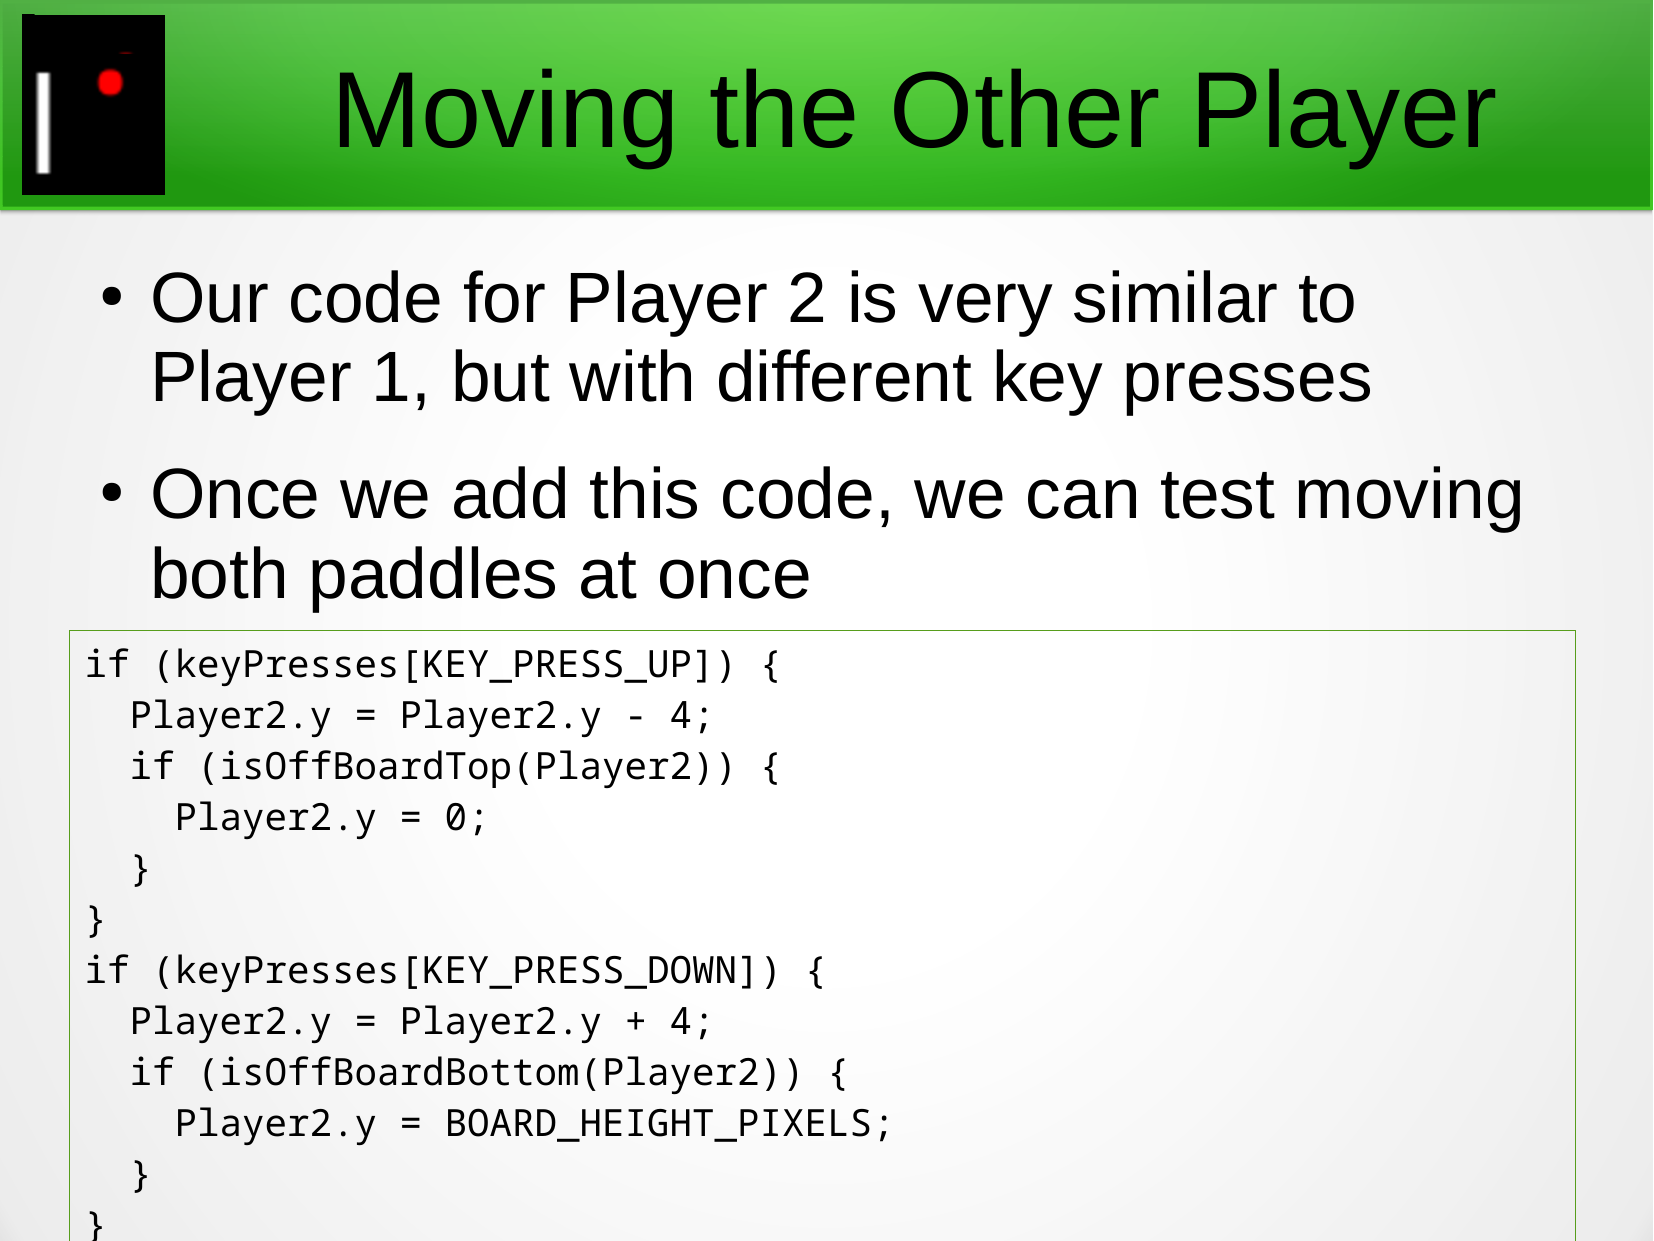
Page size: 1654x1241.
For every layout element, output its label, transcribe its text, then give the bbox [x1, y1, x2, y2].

list Our code for Player 2 is very similar to Player 1, but with different key presses Once we add this code, we can test moving both paddles at once [82, 257, 1576, 616]
text_box if (keyPresses[KEY_PRESS_UP]) { Player2.y = Player2.y - 4; if (isOffBoardTop(Player2)) { Player2.y = 0; } } if (keyPresses[KEY_PRESS_DOWN]) { Player2.y = Player2.y + 4; if (isOffBoardBottom(Player2)) { Player2.y = BOARD_HEIGHT_PIXELS; } } [69, 630, 1576, 1213]
title Moving the Other Player [195, 30, 1636, 190]
picture [22, 14, 165, 195]
